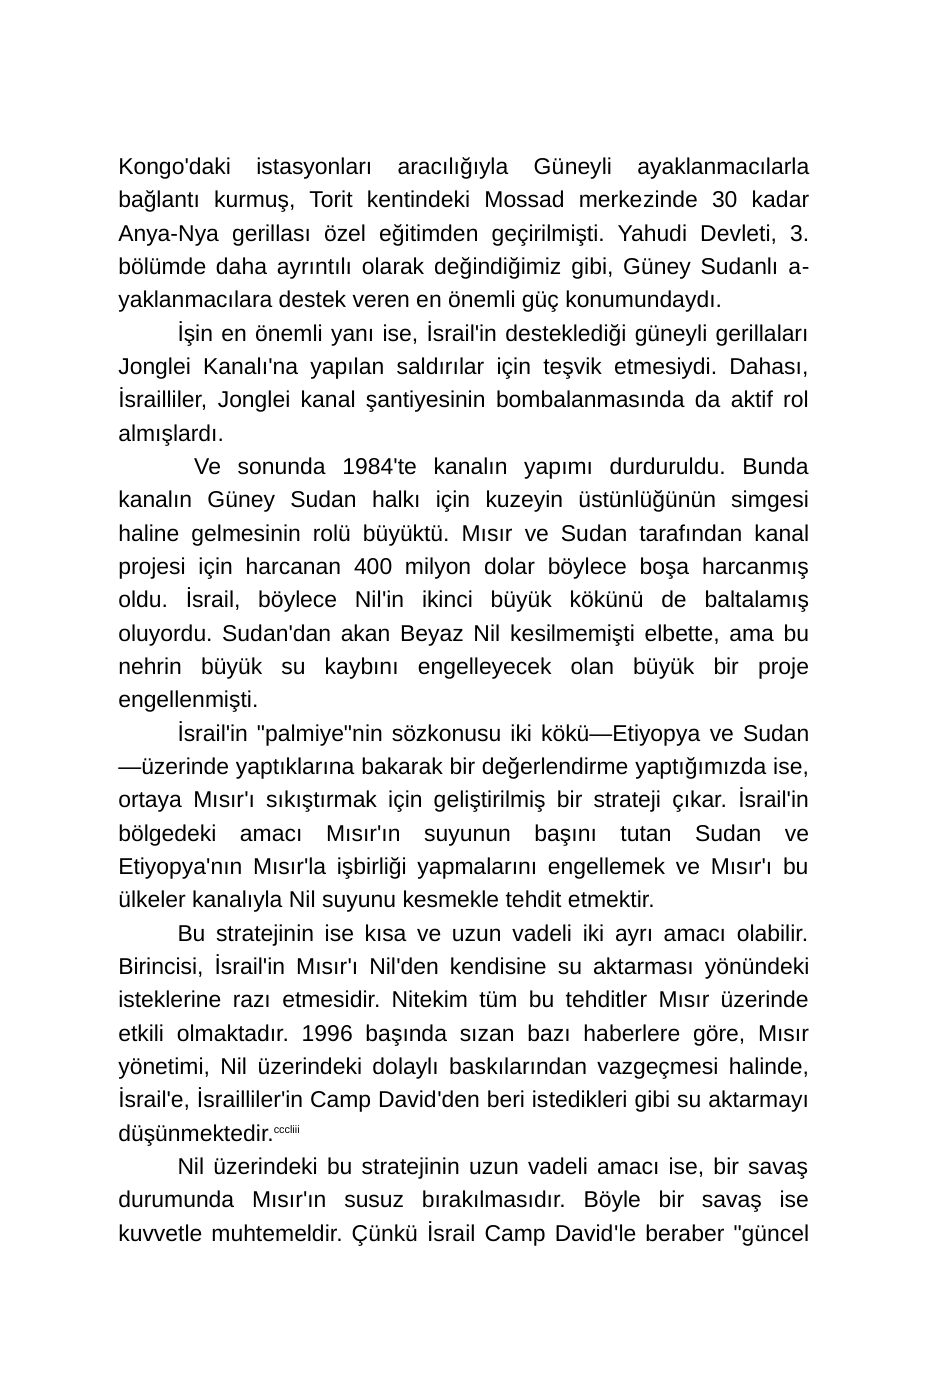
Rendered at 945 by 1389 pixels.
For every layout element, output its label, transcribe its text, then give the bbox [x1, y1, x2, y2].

text İsrail'in "palmiye"nin sözkonusu iki kökü—Etiyopya ve Sudan—üzerinde yaptıklarına bakarak bir değerlendirme yaptığımızda ise, ortaya Mı­sır'ı sıkıştırmak için geliştirilmiş bir strateji çıkar. İsrail'in bölgedeki amacı Mı­sır'ın suyunun başını tutan Sudan ve Etiyopya'nın Mısır'la işbirliği yapmalarını engellemek ve Mısır'ı bu ülkeler kanalıyla Nil suyunu kesmekle tehdit etmektir. [118, 714, 809, 914]
text Ve sonunda 1984'te kanalın yapımı durduruldu. Bunda kanalın Güney Sudan halkı için kuzeyin üstünlüğünün simgesi haline gelmesinin rolü büyüktü. Mısır ve Sudan tarafından kanal projesi için harcanan 400 milyon dolar böylece boşa harcanmış oldu. İsrail, böylece Nil'in ikinci büyük kökünü de baltalamış oluyordu. Sudan'dan akan Beyaz Nil kesilmemişti elbette, ama bu nehrin büyük su kaybını engelleyecek olan büyük bir proje engellenmişti. [118, 448, 809, 714]
text Kongo'daki istasyonları aracılığıyla Gü­­ney­­li ayaklanmacılarla bağlantı kurmuş, Torit kentindeki Mossad merke­zinde 30 kadar Anya-Nya gerillası özel eğitimden geçirilmişti. Yahudi Dev­leti, 3. bölümde daha ayrıntılı olarak değindiğimiz gibi, Güney Sudanlı a­yak­lanmacılara destek veren en önemli güç konumundaydı. [118, 148, 809, 314]
text Nil üzerindeki bu stratejinin uzun vadeli amacı ise, bir savaş durumunda Mısır'ın susuz bırakılmasıdır. Böyle bir savaş ise kuvvetle muhtemeldir. Çünkü İsrail Camp David'le beraber "güncel [118, 1148, 809, 1248]
text İşin en önemli yanı ise, İsrail'in desteklediği güneyli gerillaları Jonglei Kanalı'na yapılan saldırılar için teşvik etmesiydi. Dahası, İsrailliler, Jonglei kanal şantiyesinin bombalanmasında da aktif rol almışlardı. [118, 314, 809, 448]
text Bu stratejinin ise kısa ve uzun vadeli iki ayrı amacı olabilir. Birincisi, İsrail'in Mısır'ı Nil'den kendisine su aktarması yönündeki isteklerine razı etmesidir. Nitekim tüm bu tehditler Mısır üzerinde etkili olmaktadır. 1996 başında sızan bazı haberlere göre, Mısır yönetimi, Nil üzerindeki dolaylı bas­kılarından vazgeçmesi halinde, İsrail'e, İsrailliler'in Camp David'den beri is­tedikleri gibi su aktarmayı düşünmektedir. [118, 914, 809, 1148]
